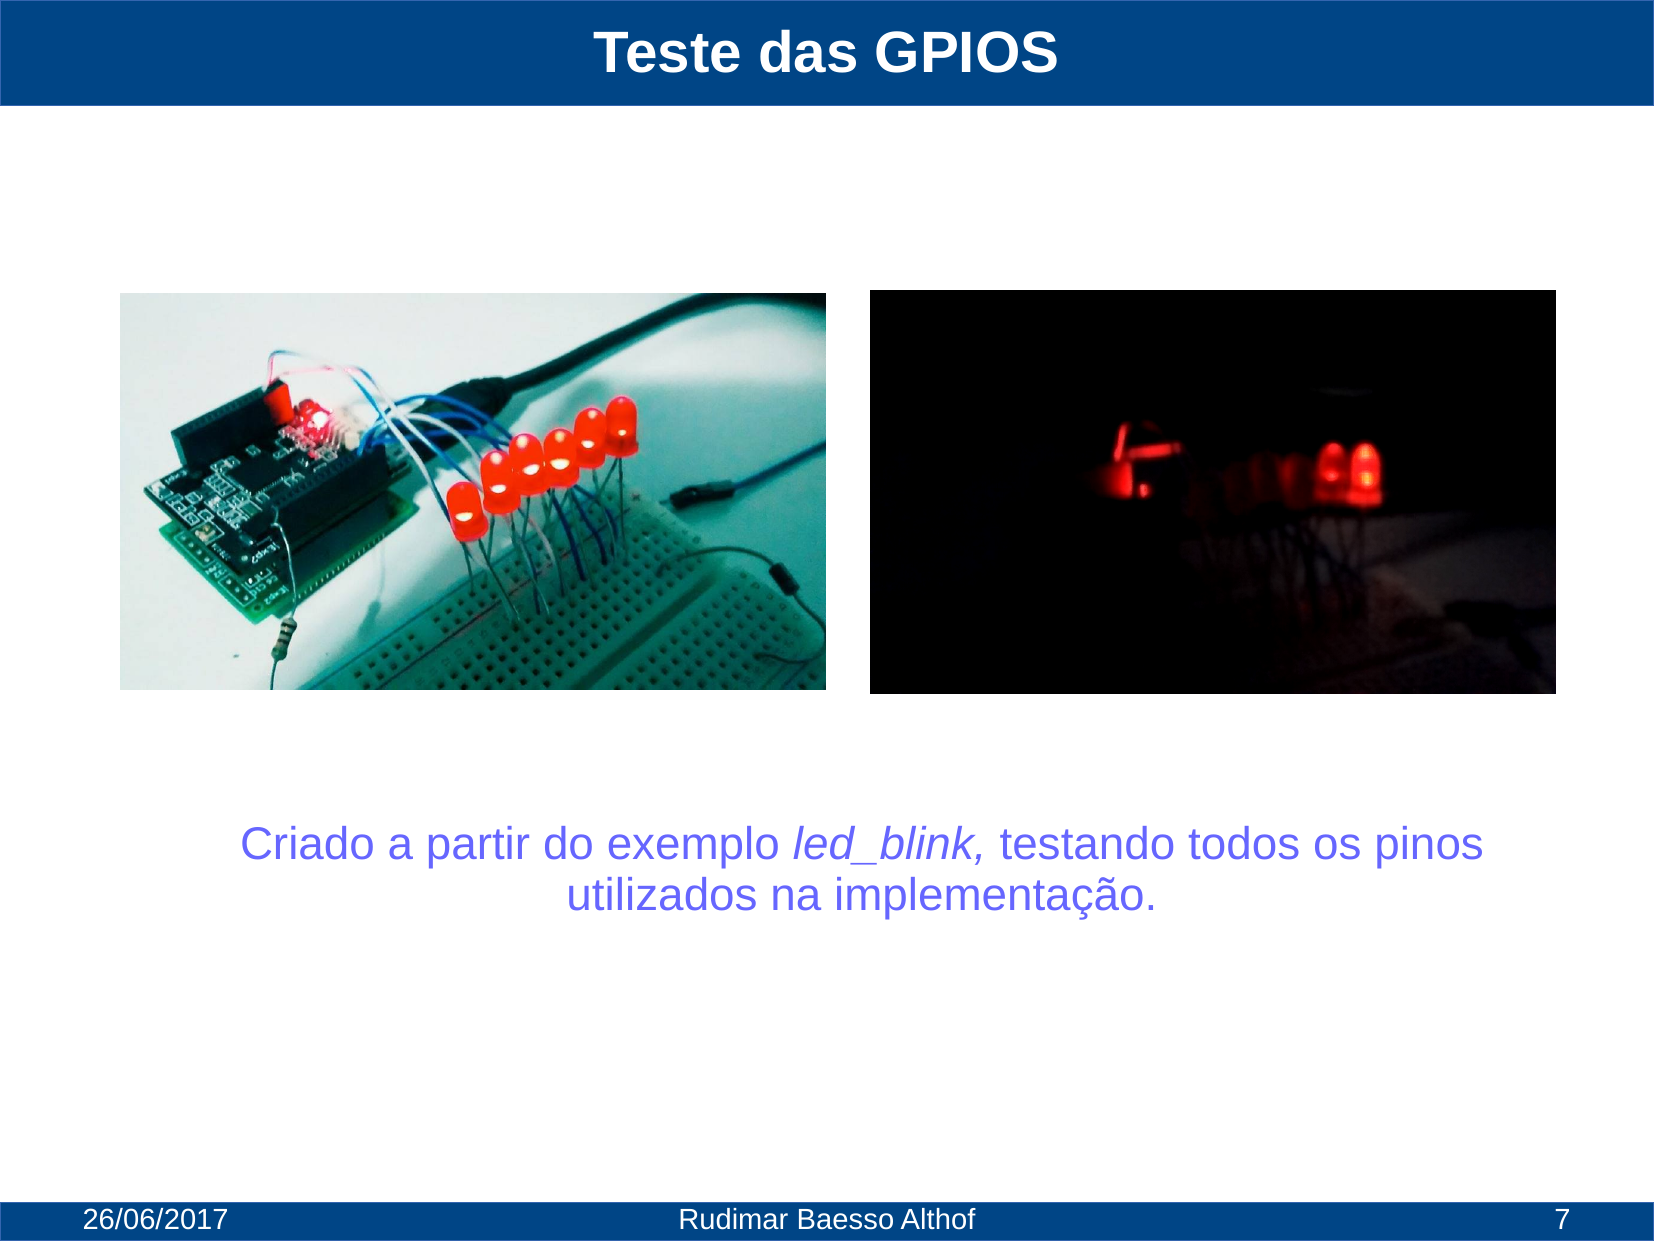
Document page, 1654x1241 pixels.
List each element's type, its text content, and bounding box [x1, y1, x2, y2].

text_box [870, 289, 1557, 695]
list Criado a partir do exemplo led_blink, testando todos os pinos utilizados na implementação. [82, 817, 1571, 1161]
picture [120, 293, 826, 691]
title Teste das GPIOS [0, 0, 1654, 106]
